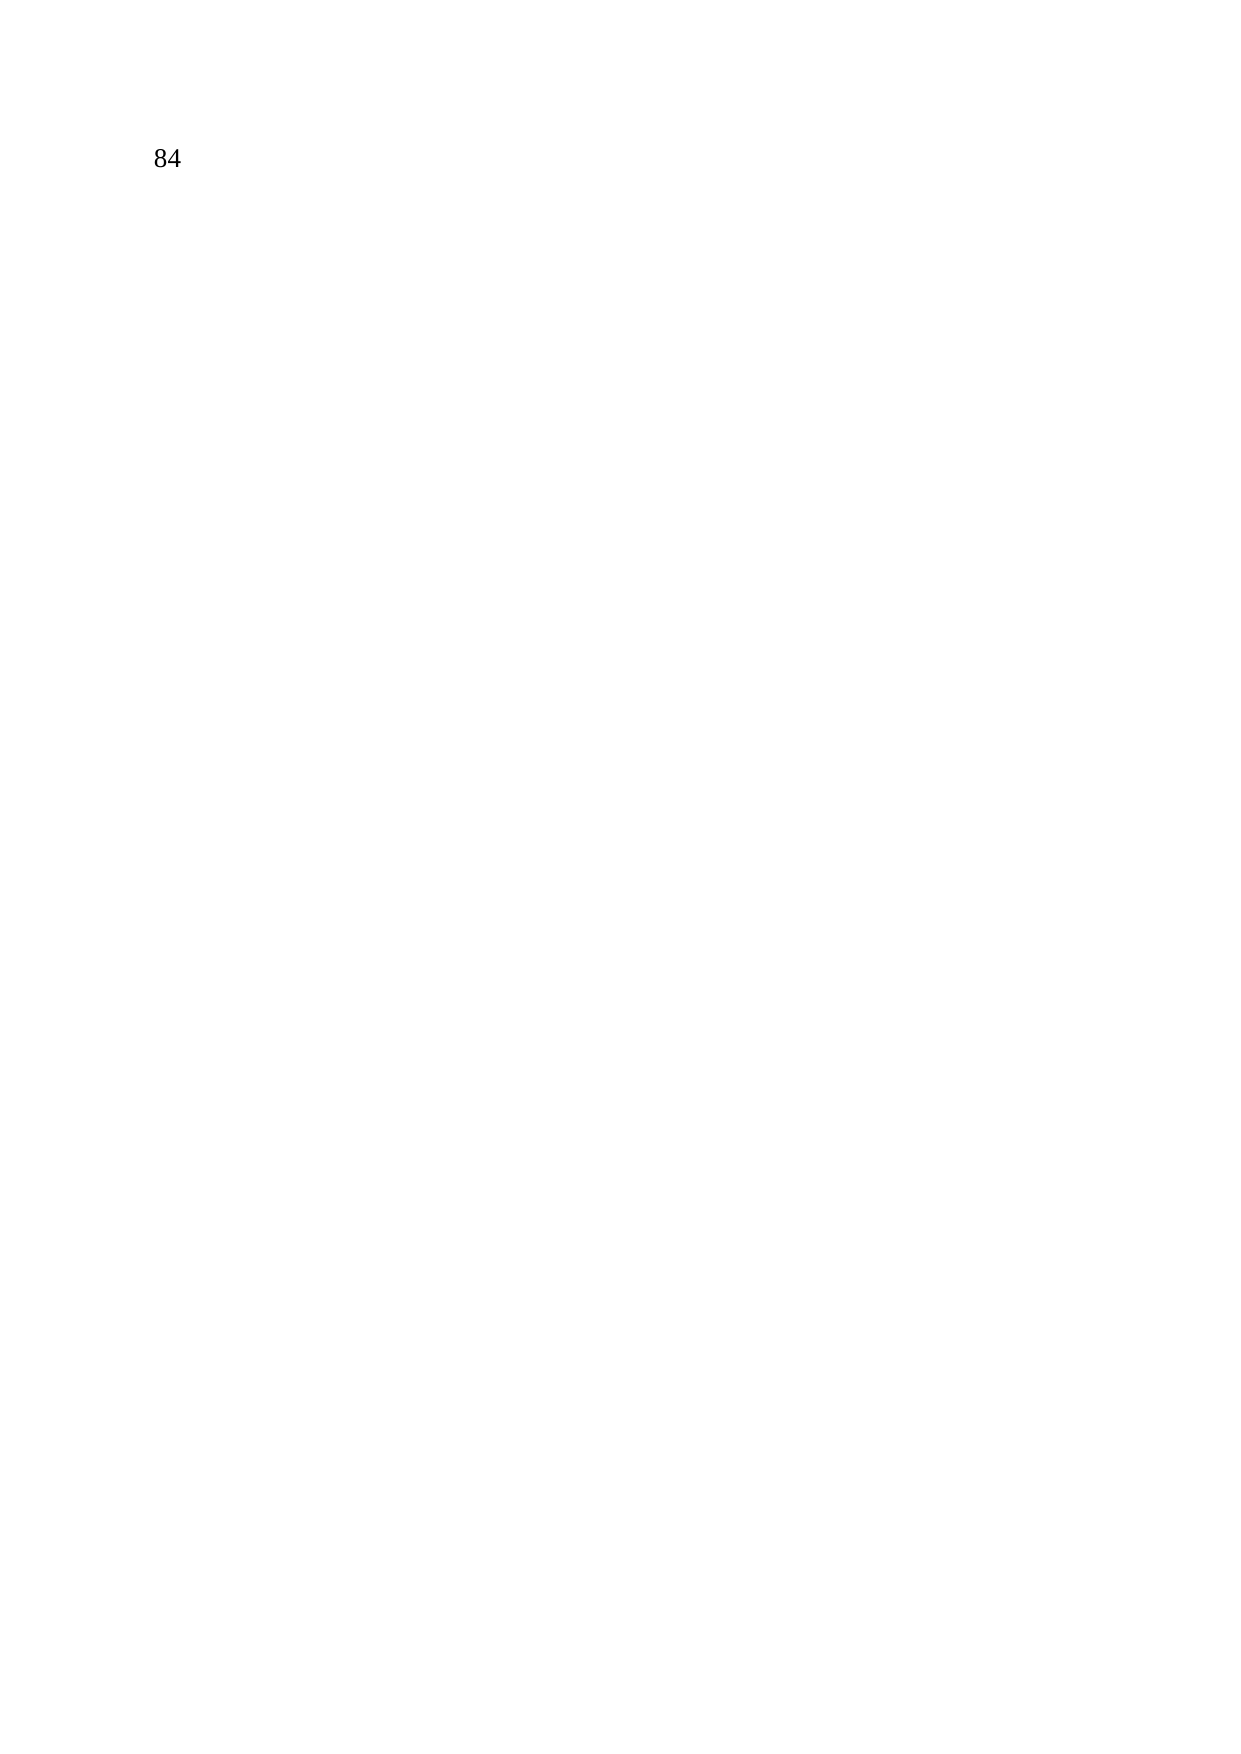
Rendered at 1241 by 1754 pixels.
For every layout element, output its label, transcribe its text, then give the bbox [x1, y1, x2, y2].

text 84 [154, 142, 1081, 173]
